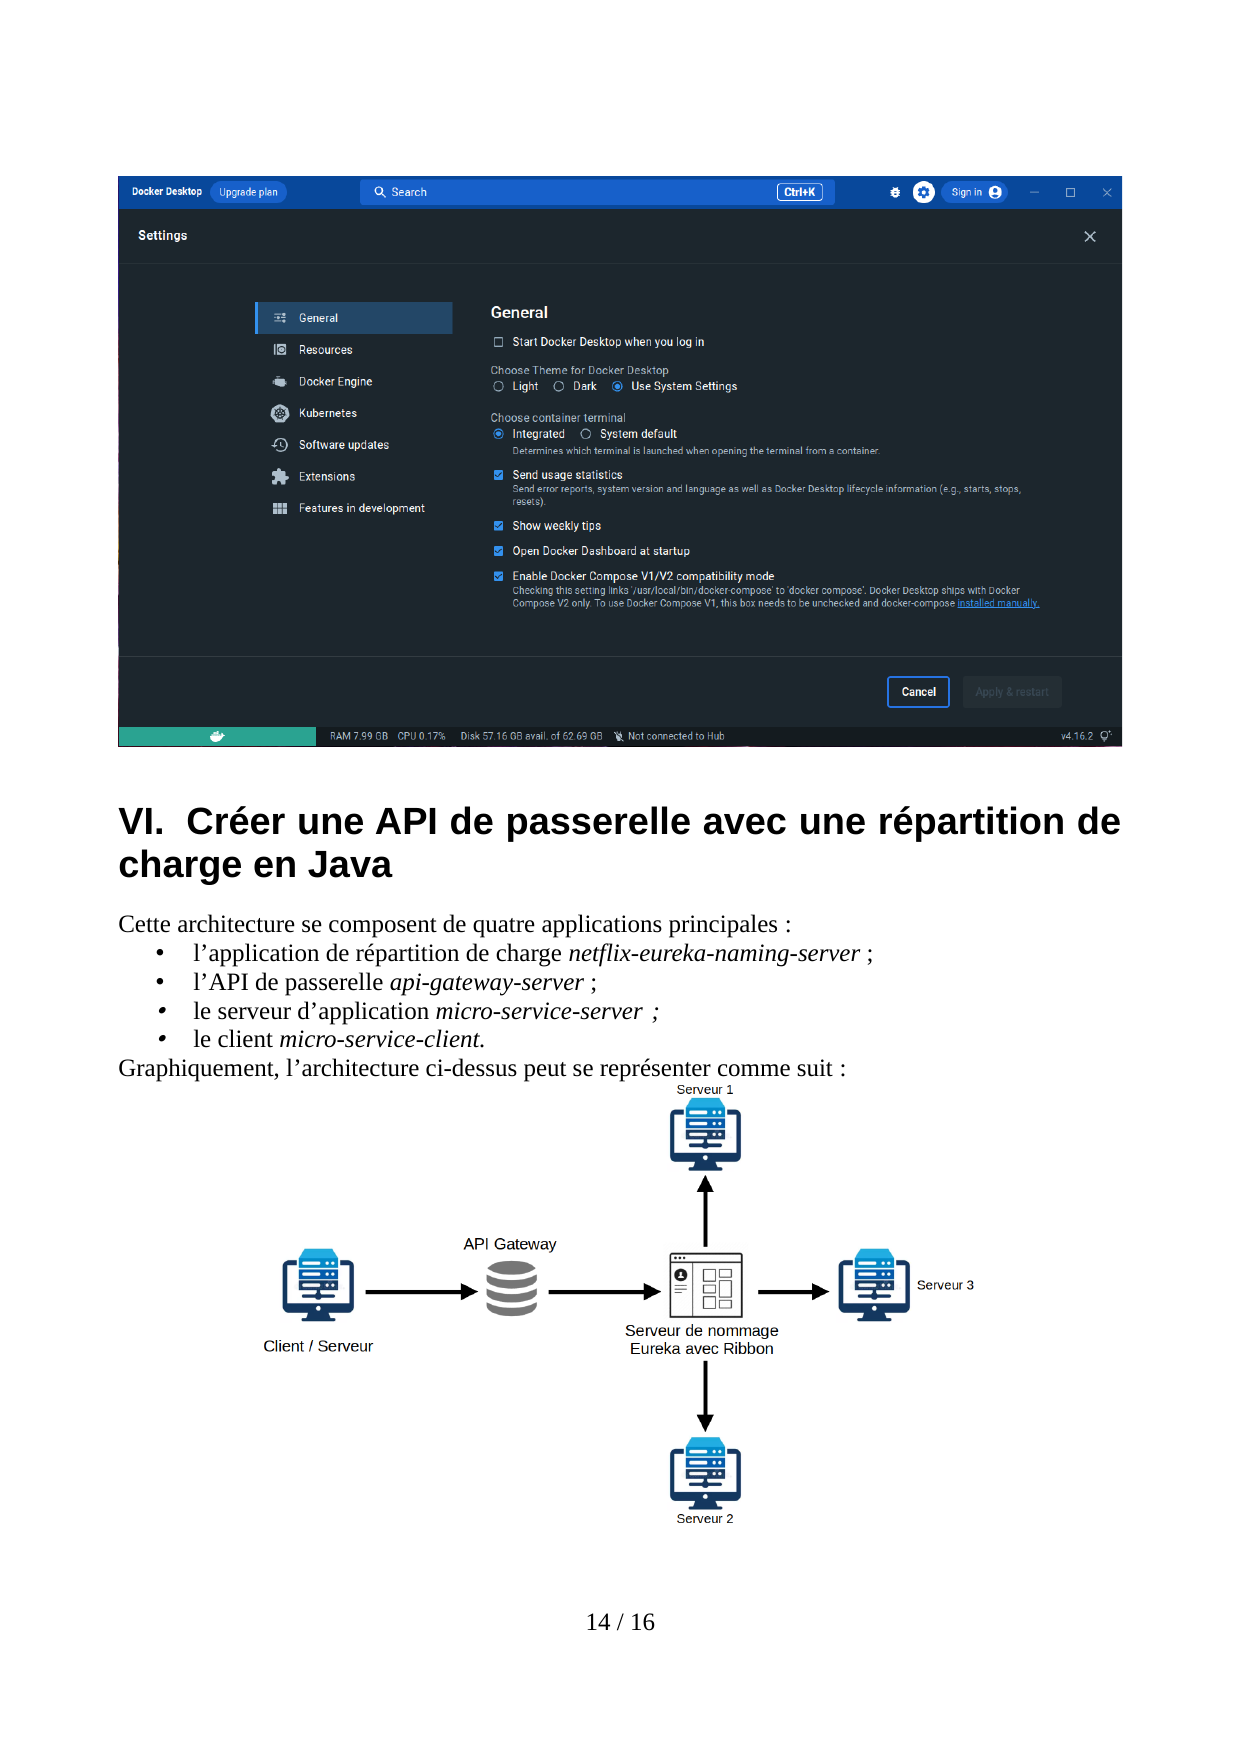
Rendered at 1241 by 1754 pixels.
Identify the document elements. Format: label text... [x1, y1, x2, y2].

text Graphiquement, l’architecture ci-dessus peut se représenter comme suit : [118, 1053, 1122, 1082]
picture [260, 1082, 980, 1527]
list le serveur d’application micro-service-server ; [156, 996, 1122, 1024]
list l’API de passerelle api-gateway-server ; [156, 967, 1122, 996]
text Cette architecture se composent de quatre applications principales : [118, 909, 1122, 938]
list l’application de répartition de charge netflix-eureka-naming-server ; [156, 938, 1122, 967]
picture [118, 176, 1123, 747]
subtitle Créer une API de passerelle avec une répartition de charge en Java [118, 799, 1122, 886]
list le client micro-service-client. [156, 1024, 1122, 1053]
